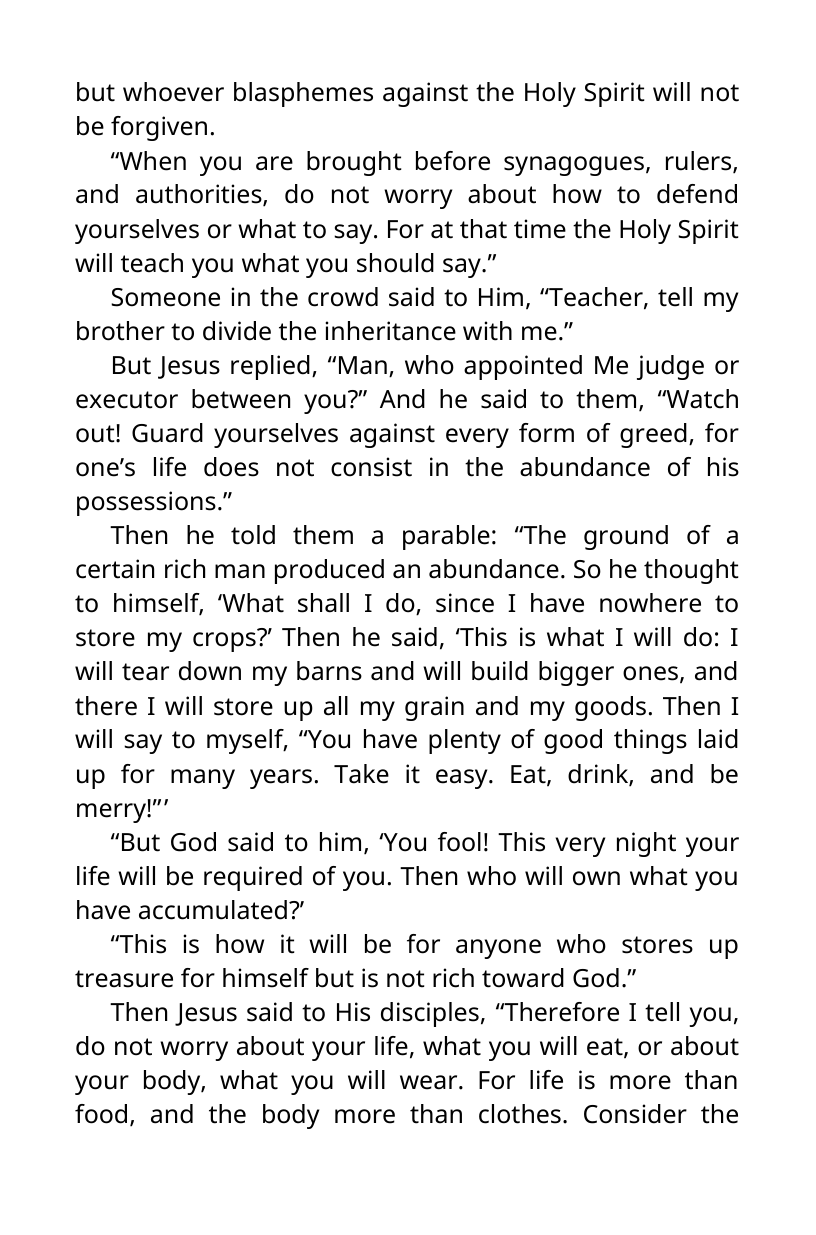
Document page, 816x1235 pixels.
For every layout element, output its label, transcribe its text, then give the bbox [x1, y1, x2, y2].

text “When you are brought before synagogues, rulers, and authorities, do not worry about how to defend yourselves or what to say. For at that time the Holy Spirit will teach you what you should say.” [75, 143, 740, 279]
text Someone in the crowd said to Him, “Teacher, tell my brother to divide the inheritance with me.” [75, 279, 740, 347]
text but whoever blasphemes against the Holy Spirit will not be forgiven. [75, 75, 740, 143]
text “This is how it will be for anyone who stores up treasure for himself but is not rich toward God.” [75, 927, 740, 995]
text “But God said to him, ‘You fool! This very night your life will be required of you. Then who will own what you have accumulated?’ [75, 824, 740, 927]
text Then Jesus said to His disciples, “Therefore I tell you, do not worry about your life, what you will eat, or about your body, what you will wear. For life is more than food, and the body more than clothes. Consider the [75, 995, 740, 1131]
text But Jesus replied, “Man, who appointed Me judge or executor between you?” And he said to them, “Watch out! Guard yourselves against every form of greed, for one’s life does not consist in the abundance of his possessions.” [75, 347, 740, 518]
text Then he told them a parable: “The ground of a certain rich man produced an abundance. So he thought to himself, ‘What shall I do, since I have nowhere to store my crops?’ Then he said, ‘This is what I will do: I will tear down my barns and will build bigger ones, and there I will store up all my grain and my goods. Then I will say to myself, “You have plenty of good things laid up for many years. Take it easy. Eat, drink, and be merry!” ’ [75, 518, 740, 824]
